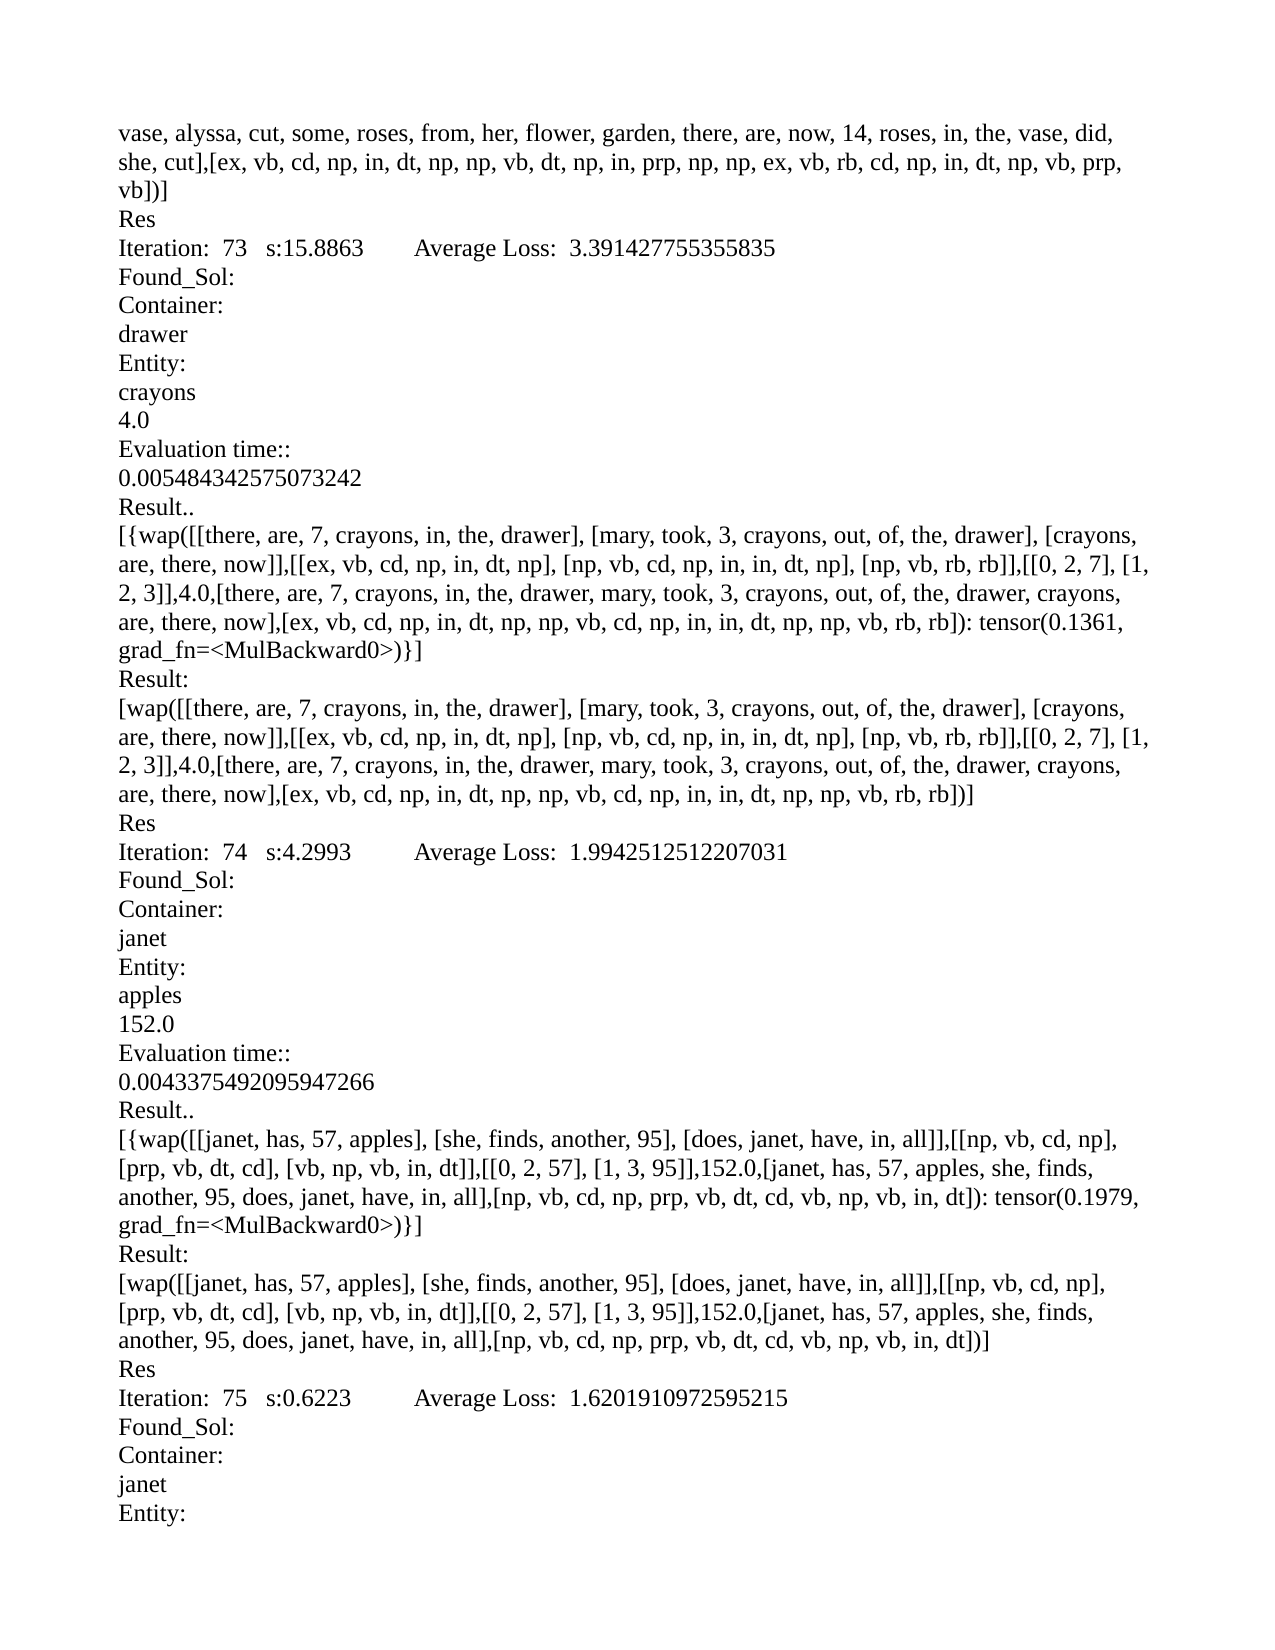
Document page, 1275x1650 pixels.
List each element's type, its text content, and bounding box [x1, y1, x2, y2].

text 0.0043375492095947266 [118, 1067, 1157, 1096]
text Entity: [118, 348, 1157, 377]
text Result.. [118, 492, 1157, 521]
text Result: [118, 664, 1157, 693]
text apples [118, 981, 1157, 1009]
text Iteration: 74 s:4.2993 Average Loss: 1.9942512512207031 [118, 837, 1157, 866]
text janet [118, 923, 1157, 952]
text Iteration: 73 s:15.8863 Average Loss: 3.391427755355835 [118, 233, 1157, 262]
text Res [118, 1354, 1157, 1383]
text 152.0 [118, 1009, 1157, 1038]
text Container: [118, 291, 1157, 319]
text Iteration: 75 s:0.6223 Average Loss: 1.6201910972595215 [118, 1383, 1157, 1412]
text Found_Sol: [118, 262, 1157, 291]
text [{wap([[janet, has, 57, apples], [she, finds, another, 95], [does, janet, have, in, all]],[[np, vb, cd, np], [prp, vb, dt, cd], [vb, np, vb, in, dt]],[[0, 2, 57], [1, 3, 95]],152.0,[janet, has, 57, apples, she, finds, another, 95, does, janet, have, in, all],[np, vb, cd, np, prp, vb, dt, cd, vb, np, vb, in, dt]): tensor(0.1979, grad_fn=<MulBackward0>)}] [118, 1124, 1157, 1239]
text Result.. [118, 1096, 1157, 1124]
text vase, alyssa, cut, some, roses, from, her, flower, garden, there, are, now, 14, roses, in, the, vase, did, she, cut],[ex, vb, cd, np, in, dt, np, np, vb, dt, np, in, prp, np, np, ex, vb, rb, cd, np, in, dt, np, vb, prp, vb])] [118, 118, 1157, 204]
text Container: [118, 1441, 1157, 1469]
text Found_Sol: [118, 1412, 1157, 1441]
text Evaluation time:: [118, 434, 1157, 463]
text Entity: [118, 1498, 1157, 1527]
text [wap([[janet, has, 57, apples], [she, finds, another, 95], [does, janet, have, in, all]],[[np, vb, cd, np], [prp, vb, dt, cd], [vb, np, vb, in, dt]],[[0, 2, 57], [1, 3, 95]],152.0,[janet, has, 57, apples, she, finds, another, 95, does, janet, have, in, all],[np, vb, cd, np, prp, vb, dt, cd, vb, np, vb, in, dt])] [118, 1268, 1157, 1354]
text 4.0 [118, 406, 1157, 434]
text Result: [118, 1239, 1157, 1268]
text janet [118, 1469, 1157, 1498]
text [wap([[there, are, 7, crayons, in, the, drawer], [mary, took, 3, crayons, out, of, the, drawer], [crayons, are, there, now]],[[ex, vb, cd, np, in, dt, np], [np, vb, cd, np, in, in, dt, np], [np, vb, rb, rb]],[[0, 2, 7], [1, 2, 3]],4.0,[there, are, 7, crayons, in, the, drawer, mary, took, 3, crayons, out, of, the, drawer, crayons, are, there, now],[ex, vb, cd, np, in, dt, np, np, vb, cd, np, in, in, dt, np, np, vb, rb, rb])] [118, 693, 1157, 808]
text Res [118, 808, 1157, 837]
text Entity: [118, 952, 1157, 981]
text drawer [118, 319, 1157, 348]
text Found_Sol: [118, 866, 1157, 894]
text Res [118, 204, 1157, 233]
text 0.005484342575073242 [118, 463, 1157, 492]
text crayons [118, 377, 1157, 406]
text Container: [118, 894, 1157, 923]
text Evaluation time:: [118, 1038, 1157, 1067]
text [{wap([[there, are, 7, crayons, in, the, drawer], [mary, took, 3, crayons, out, of, the, drawer], [crayons, are, there, now]],[[ex, vb, cd, np, in, dt, np], [np, vb, cd, np, in, in, dt, np], [np, vb, rb, rb]],[[0, 2, 7], [1, 2, 3]],4.0,[there, are, 7, crayons, in, the, drawer, mary, took, 3, crayons, out, of, the, drawer, crayons, are, there, now],[ex, vb, cd, np, in, dt, np, np, vb, cd, np, in, in, dt, np, np, vb, rb, rb]): tensor(0.1361, grad_fn=<MulBackward0>)}] [118, 521, 1157, 664]
